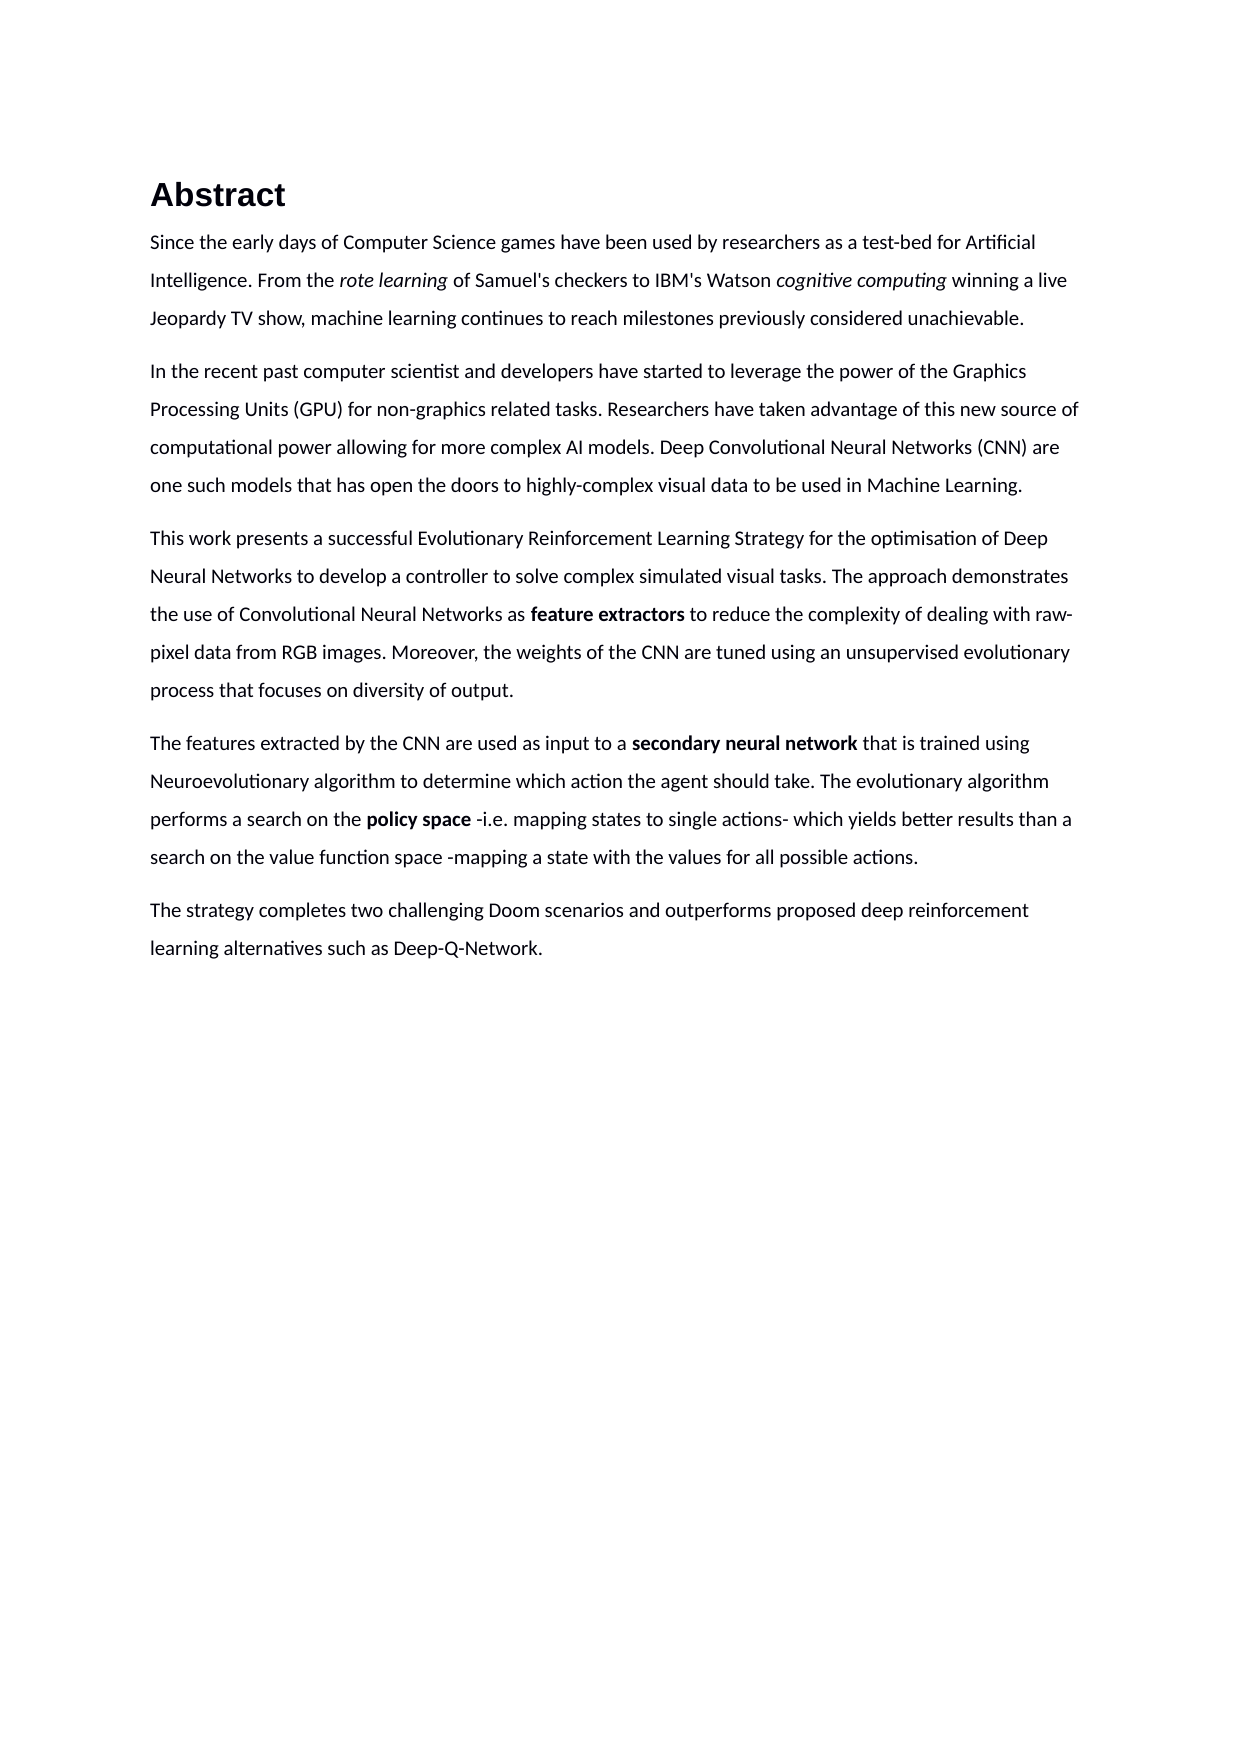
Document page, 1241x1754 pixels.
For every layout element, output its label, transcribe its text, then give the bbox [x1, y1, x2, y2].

text Since the early days of Computer Science games have been used by researchers as a test-bed for Artificial Intelligence. From the rote learning of Samuel's checkers to IBM's Watson cognitive computing winning a live Jeopardy TV show, machine learning continues to reach milestones previously considered unachievable. [150, 229, 1090, 331]
text In the recent past computer scientist and developers have started to leverage the power of the Graphics Processing Units (GPU) for non-graphics related tasks. Researchers have taken advantage of this new source of computational power allowing for more complex AI models. Deep Convolutional Neural Networks (CNN) are one such models that has open the doors to highly-complex visual data to be used in Machine Learning. [150, 358, 1090, 498]
text The strategy completes two challenging Doom scenarios and outperforms proposed deep reinforcement learning alternatives such as Deep-Q-Network. [150, 897, 1090, 961]
text This work presents a successful Evolutionary Reinforcement Learning Strategy for the optimisation of Deep Neural Networks to develop a controller to solve complex simulated visual tasks. The approach demonstrates the use of Convolutional Neural Networks as feature extractors to reduce the complexity of dealing with raw-pixel data from RGB images. Moreover, the weights of the CNN are tuned using an unsupervised evolutionary process that focuses on diversity of output. [150, 525, 1090, 703]
subtitle Abstract [150, 175, 1090, 213]
text The features extracted by the CNN are used as input to a secondary neural network that is trained using Neuroevolutionary algorithm to determine which action the agent should take. The evolutionary algorithm performs a search on the policy space -i.e. mapping states to single actions- which yields better results than a search on the value function space -mapping a state with the values for all possible actions. [150, 730, 1090, 870]
